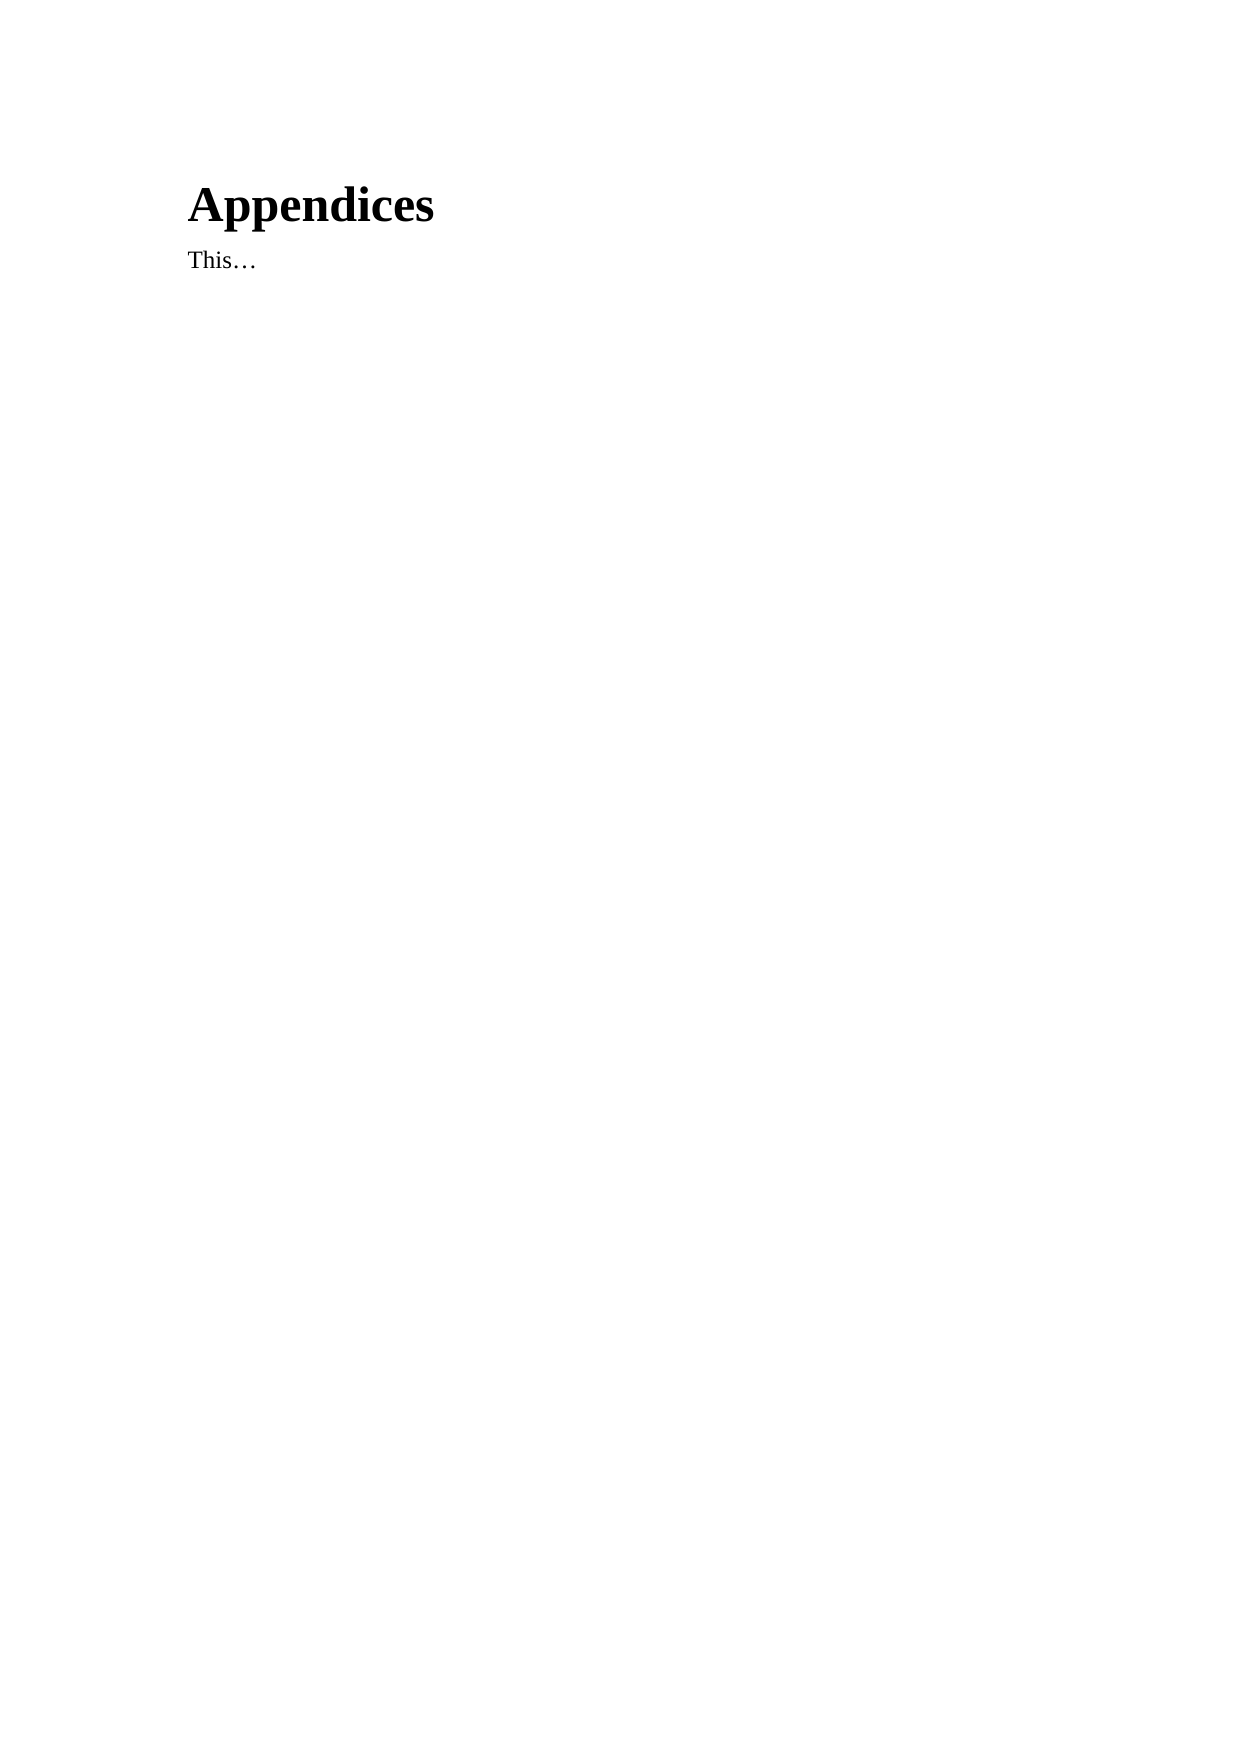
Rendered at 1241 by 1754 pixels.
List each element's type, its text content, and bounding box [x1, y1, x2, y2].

text Appendices [187, 175, 1053, 232]
text This… [187, 245, 1053, 274]
